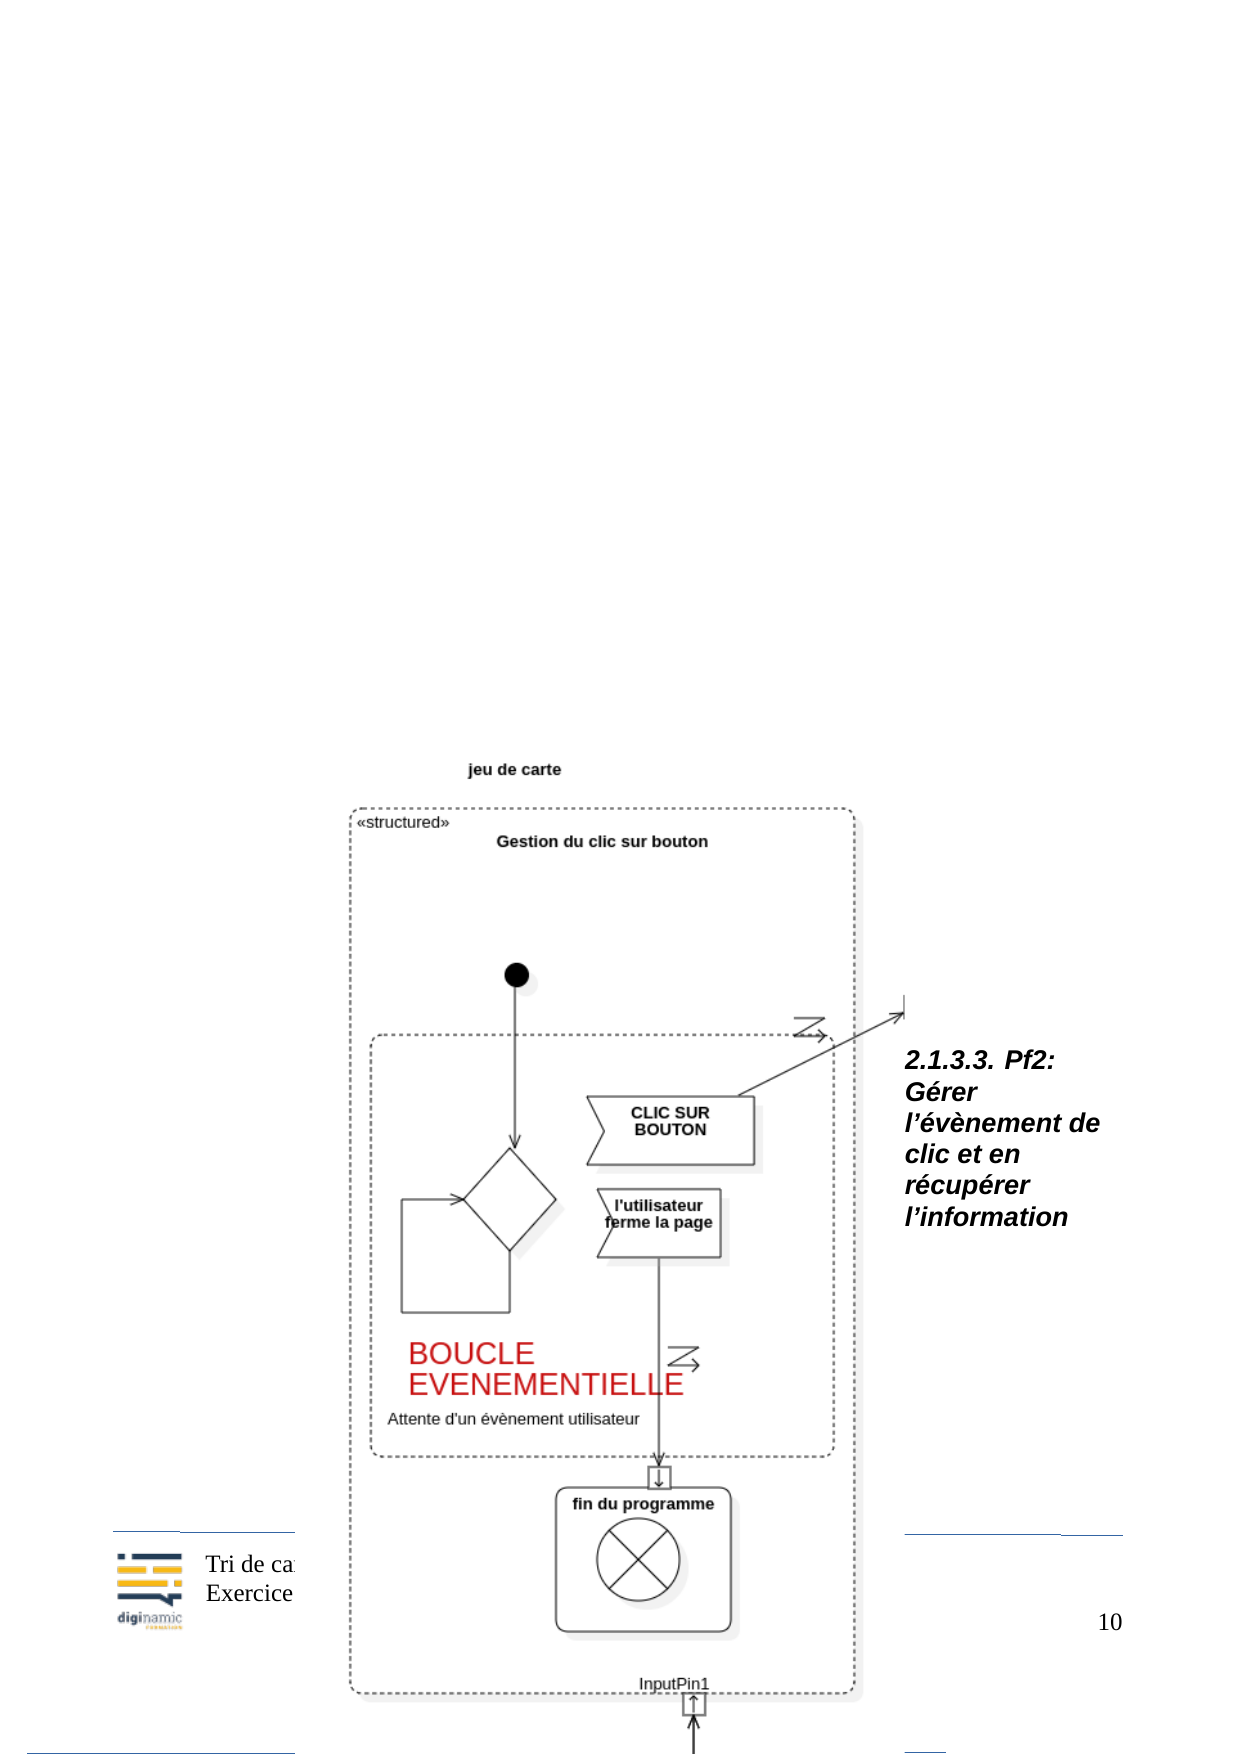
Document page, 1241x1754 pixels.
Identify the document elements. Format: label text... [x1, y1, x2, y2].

picture [115, 1551, 186, 1632]
picture [539, 741, 789, 1146]
subtitle Pf2: Gérer l’évènement de clic et en récupérer l’information [118, 1044, 1122, 1232]
